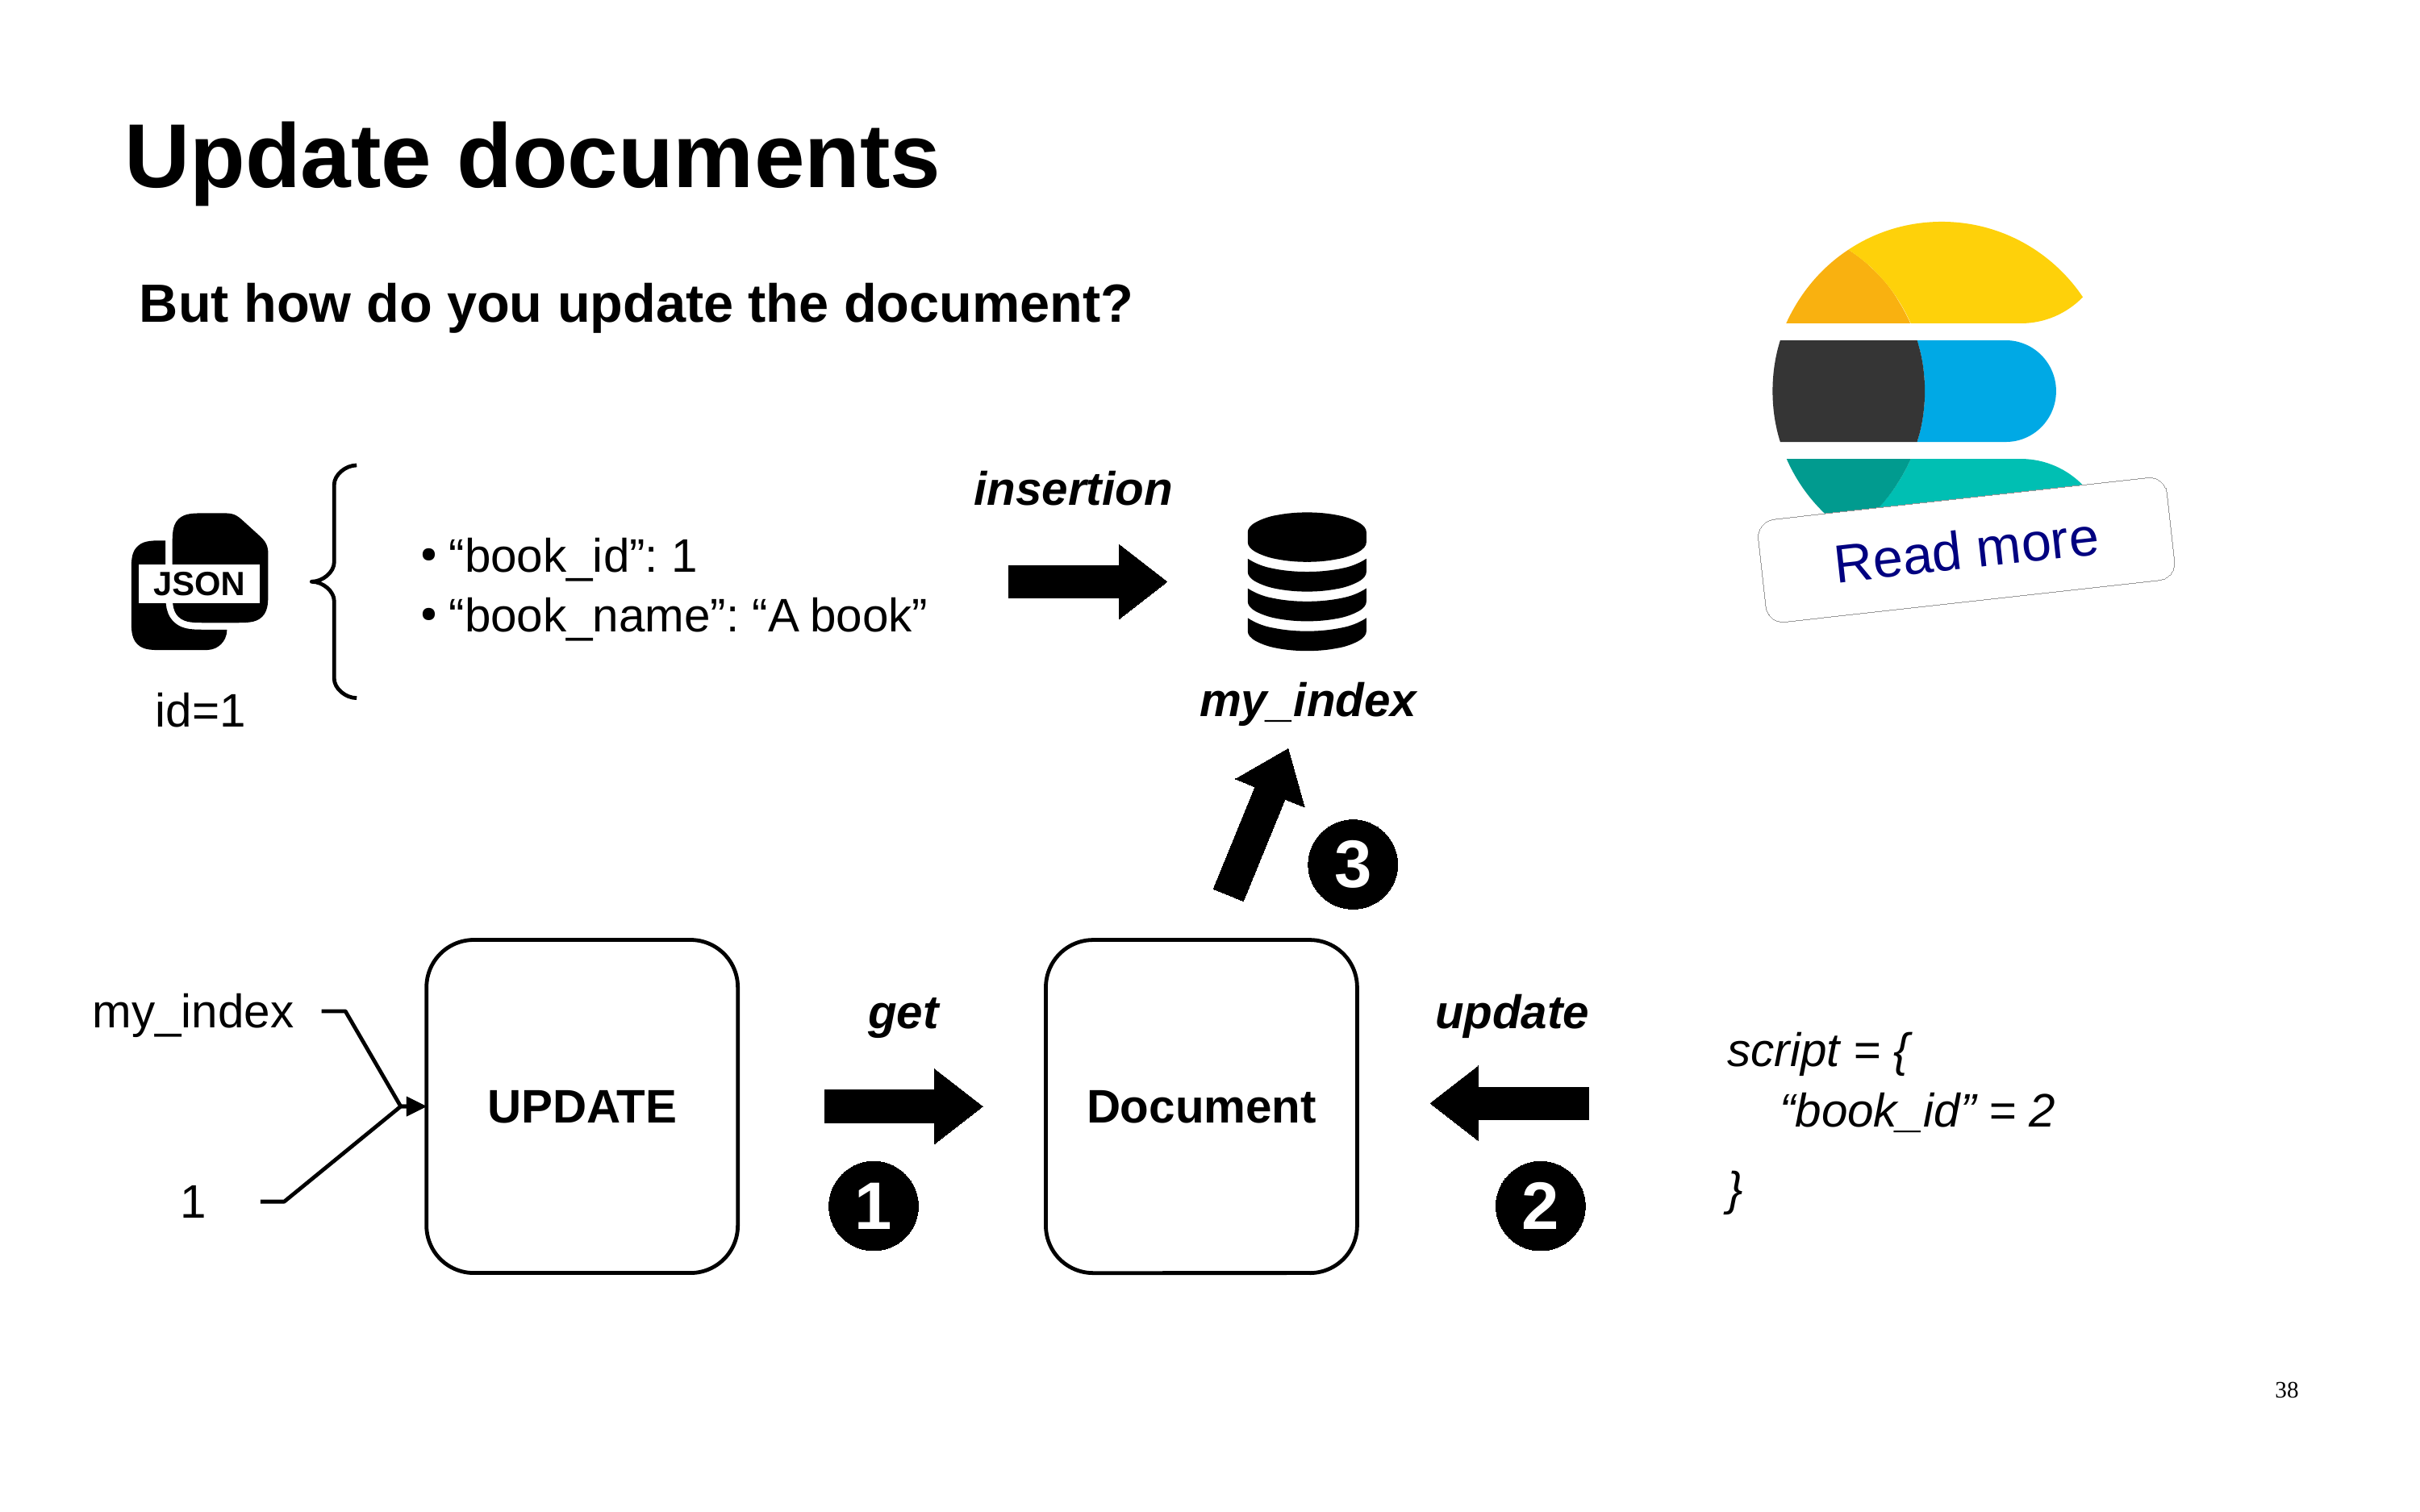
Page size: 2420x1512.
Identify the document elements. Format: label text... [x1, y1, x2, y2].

text_box 1 [126, 1167, 261, 1237]
text_box id=1 [133, 675, 268, 745]
text_box my_index [65, 978, 322, 1043]
text_box JSON [139, 564, 260, 603]
text_box Update documents [112, 61, 1287, 251]
text_box [824, 1068, 983, 1144]
text_box [1430, 1065, 1589, 1141]
text_box Read more [1758, 477, 2175, 623]
text_box 3 [1308, 819, 1398, 910]
text_box [1213, 748, 1305, 902]
picture [117, 499, 282, 664]
picture [1239, 512, 1378, 644]
text_box update [1404, 956, 1621, 1060]
text_box UPDATE [426, 939, 738, 1273]
text_box [1008, 544, 1167, 619]
text_box 1 [828, 1161, 919, 1251]
text_box Document [1045, 939, 1358, 1273]
text_box But how do you update the document? [112, 252, 1332, 355]
text_box my_index [1163, 644, 1454, 748]
text_box 2 [1496, 1161, 1586, 1251]
picture [1729, 200, 2129, 586]
text_box insertion [928, 432, 1219, 536]
text_box “book_id”: 1 “book_name”: “A book” [408, 515, 1027, 648]
text_box get [846, 956, 961, 1060]
text_box script = { “book_id” = 2 } [1715, 991, 2131, 1222]
